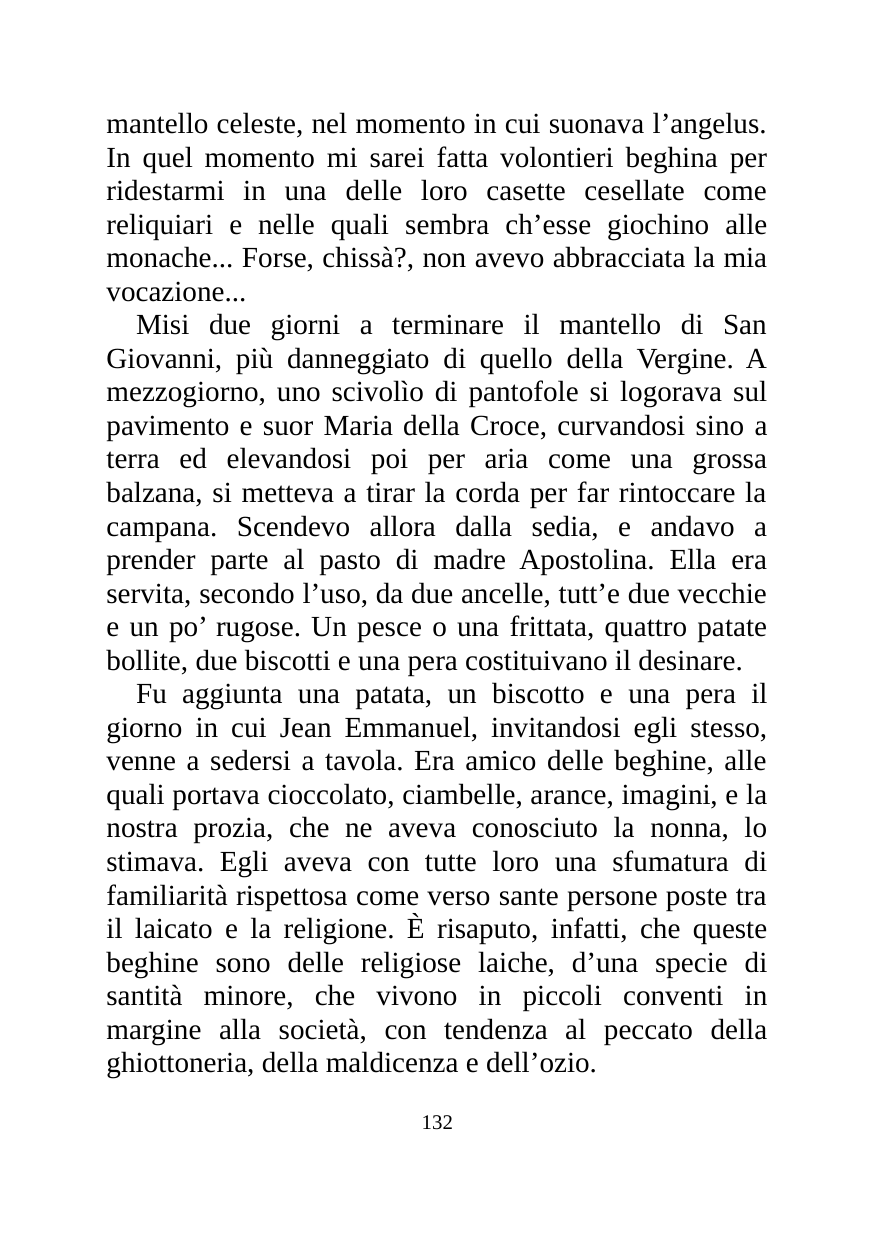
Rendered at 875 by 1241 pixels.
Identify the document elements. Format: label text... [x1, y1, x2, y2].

text Misi due giorni a terminare il mantello di San Giovanni, più danneggiato di quello della Vergine. A mezzogiorno, uno scivolìo di pantofole si logorava sul pavimento e suor Maria della Croce, curvandosi sino a terra ed elevandosi poi per aria come una grossa balzana, si metteva a tirar la corda per far rintoccare la campana. Scendevo allora dalla sedia, e andavo a prender parte al pasto di madre Apostolina. Ella era servita, secondo l’uso, da due ancelle, tutt’e due vecchie e un po’ rugose. Un pesce o una frittata, quattro patate bollite, due biscotti e una pera costituivano il desinare. [106, 307, 768, 676]
text mantello celeste, nel momento in cui suonava l’angelus. In quel momento mi sarei fatta volontieri beghina per ridestarmi in una delle loro casette cesellate come reliquiari e nelle quali sembra ch’esse giochino alle monache... Forse, chissà?, non avevo abbracciata la mia vocazione... [106, 106, 768, 307]
text Fu aggiunta una patata, un biscotto e una pera il giorno in cui Jean Emmanuel, invitandosi egli stesso, venne a sedersi a tavola. Era amico delle beghine, alle quali portava cioccolato, ciambelle, arance, imagini, e la nostra prozia, che ne aveva conosciuto la nonna, lo stimava. Egli aveva con tutte loro una sfumatura di familiarità rispettosa come verso sante persone poste tra il laicato e la religione. È risaputo, infatti, che queste beghine sono delle religiose laiche, d’una specie di santità minore, che vivono in piccoli conventi in margine alla società, con tendenza al peccato della ghiottoneria, della maldicenza e dell’ozio. [106, 676, 768, 1079]
